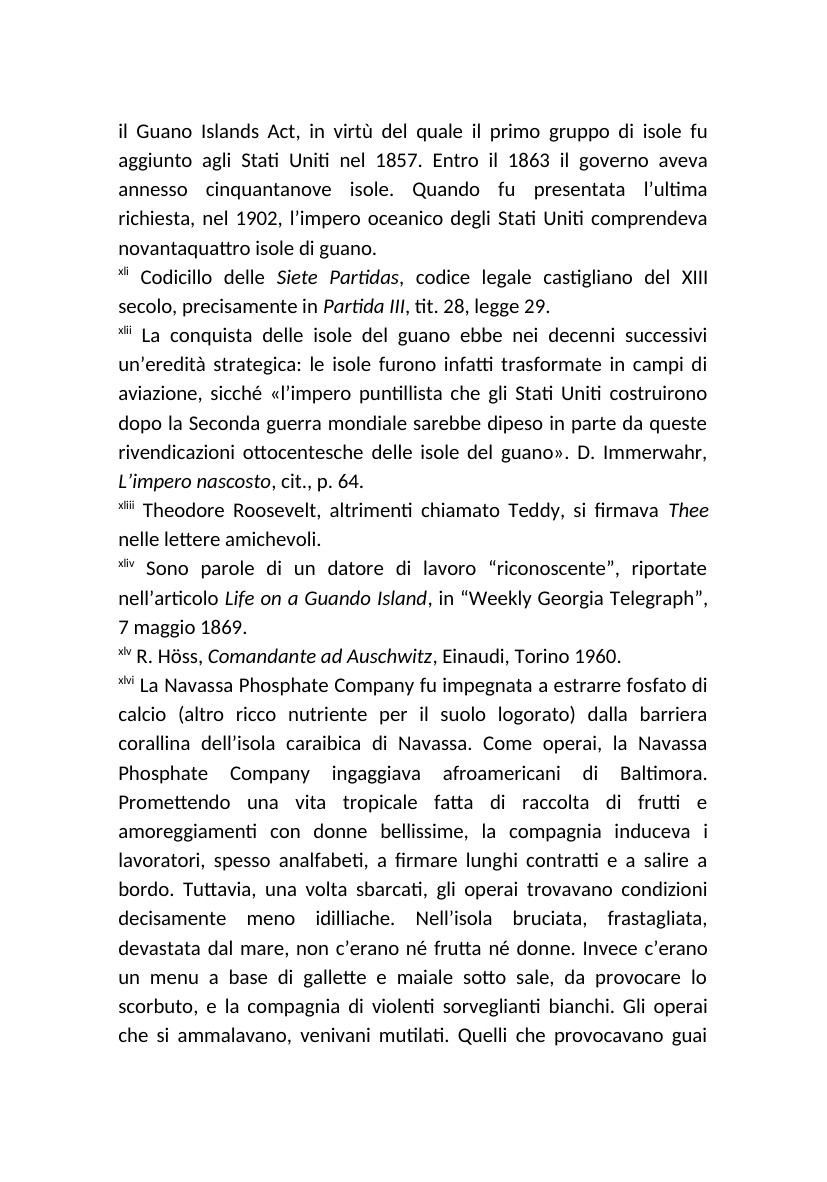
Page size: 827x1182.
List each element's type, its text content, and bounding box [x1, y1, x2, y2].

text La Navassa Phosphate Company fu impegnata a estrarre fosfato di calcio (altro ricco nutriente per il suolo logorato) dalla barriera corallina dell’isola caraibica di Navassa. Come operai, la Navassa Phosphate Company ingaggiava afroamericani di Baltimora. Promettendo una vita tropicale fatta di raccolta di frutti e amoreggiamenti con donne bellissime, la compagnia induceva i lavoratori, spesso analfabeti, a firmare lunghi contratti e a salire a bordo. Tuttavia, una volta sbarcati, gli operai trovavano condizioni decisamente meno idilliache. Nell’isola bruciata, frastagliata, devastata dal mare, non c’erano né frutta né donne. Invece c’erano un menu a base di gallette e maiale sotto sale, da provocare lo scorbuto, e la compagnia di violenti sorveglianti bianchi. Gli operai che si ammalavano, venivani mutilati. Quelli che provocavano guai [118, 672, 709, 1048]
text Theodore Roosevelt, altrimenti chiamato Teddy, si firmava Thee nelle lettere amichevoli. [118, 497, 709, 552]
text il Guano Islands Act, in virtù del quale il primo gruppo di isole fu aggiunto agli Stati Uniti nel 1857. Entro il 1863 il governo aveva annesso cinquantanove isole. Quando fu presentata l’ultima richiesta, nel 1902, l’impero oceanico degli Stati Uniti comprendeva novantaquattro isole di guano. [118, 118, 709, 260]
text R. Höss, Comandante ad Auschwitz, Einaudi, Torino 1960. [118, 643, 709, 668]
text La conquista delle isole del guano ebbe nei decenni successivi un’eredità strategica: le isole furono infatti trasformate in campi di aviazione, sicché «l’impero puntillista che gli Stati Uniti costruirono dopo la Seconda guerra mondiale sarebbe dipeso in parte da queste rivendicazioni ottocentesche delle isole del guano». D. Immerwahr, L’impero nascosto, cit., p. 64. [118, 322, 709, 493]
text Codicillo delle Siete Partidas, codice legale castigliano del XIII secolo, precisamente in Partida III, tit. 28, legge 29. [118, 264, 709, 318]
text Sono parole di un datore di lavoro “riconoscente”, riportate nell’articolo Life on a Guando Island, in “Weekly Georgia Telegraph”, 7 maggio 1869. [118, 556, 709, 639]
